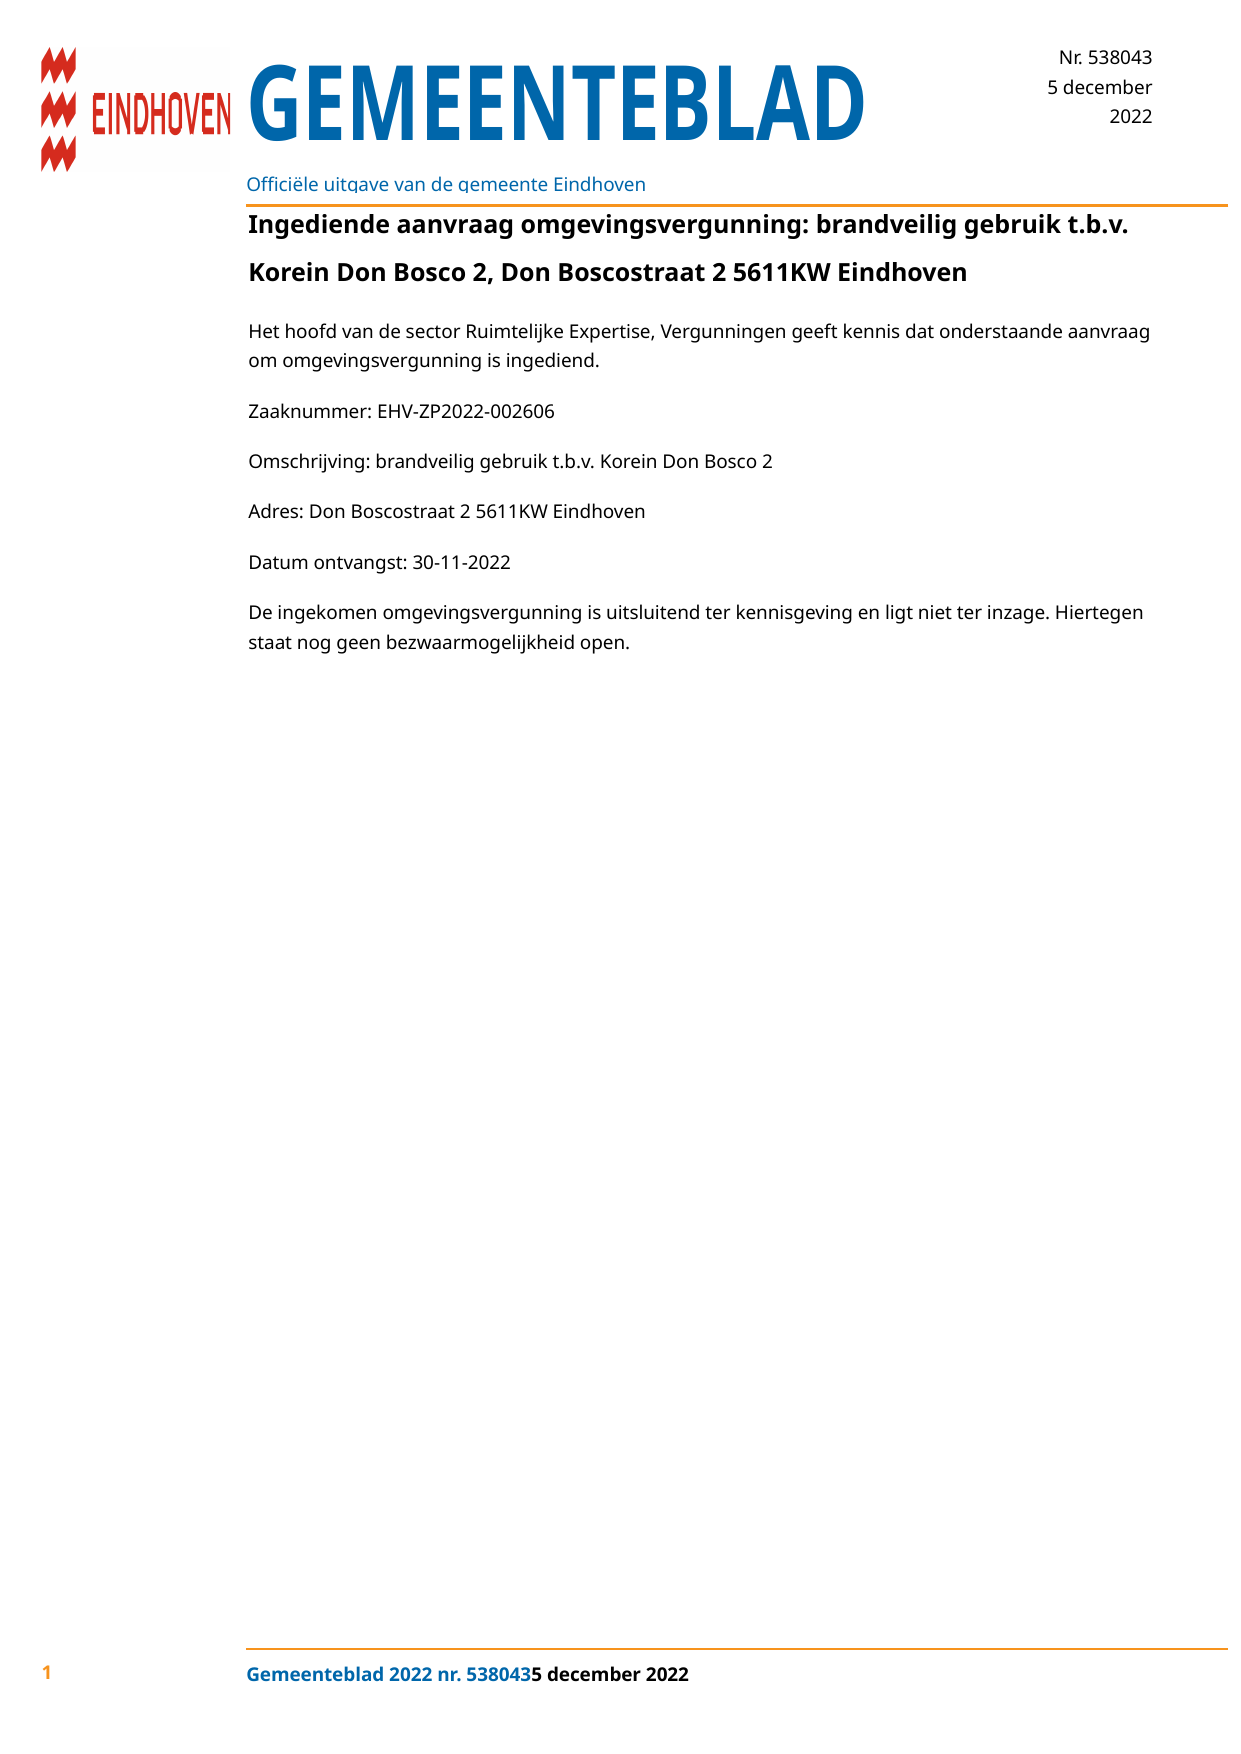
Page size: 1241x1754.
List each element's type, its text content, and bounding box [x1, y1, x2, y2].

text Adres: Don Boscostraat 2 5611KW Eindhoven [248, 499, 1152, 524]
text De ingekomen omgevingsvergunning is uitsluitend ter kennisgeving en ligt niet ter inzage. Hiertegen staat nog geen bezwaarmogelijkheid open. [248, 599, 1152, 655]
picture [41, 47, 231, 172]
text Omschrijving: brandveilig gebruik t.b.v. Korein Don Bosco 2 [248, 448, 1152, 474]
text Het hoofd van de sector Ruimtelijke Expertise, Vergunningen geeft kennis dat onderstaande aanvraag om omgevingsvergunning is ingediend. [248, 318, 1152, 373]
text Ingediende aanvraag omgevingsvergunning: brandveilig gebruik t.b.v. Korein Don Bosco 2, Don Boscostraat 2 5611KW Eindhoven [248, 207, 1152, 288]
text Datum ontvangst: 30-11-2022 [248, 549, 1152, 575]
text Zaaknummer: EHV-ZP2022-002606 [248, 398, 1152, 424]
